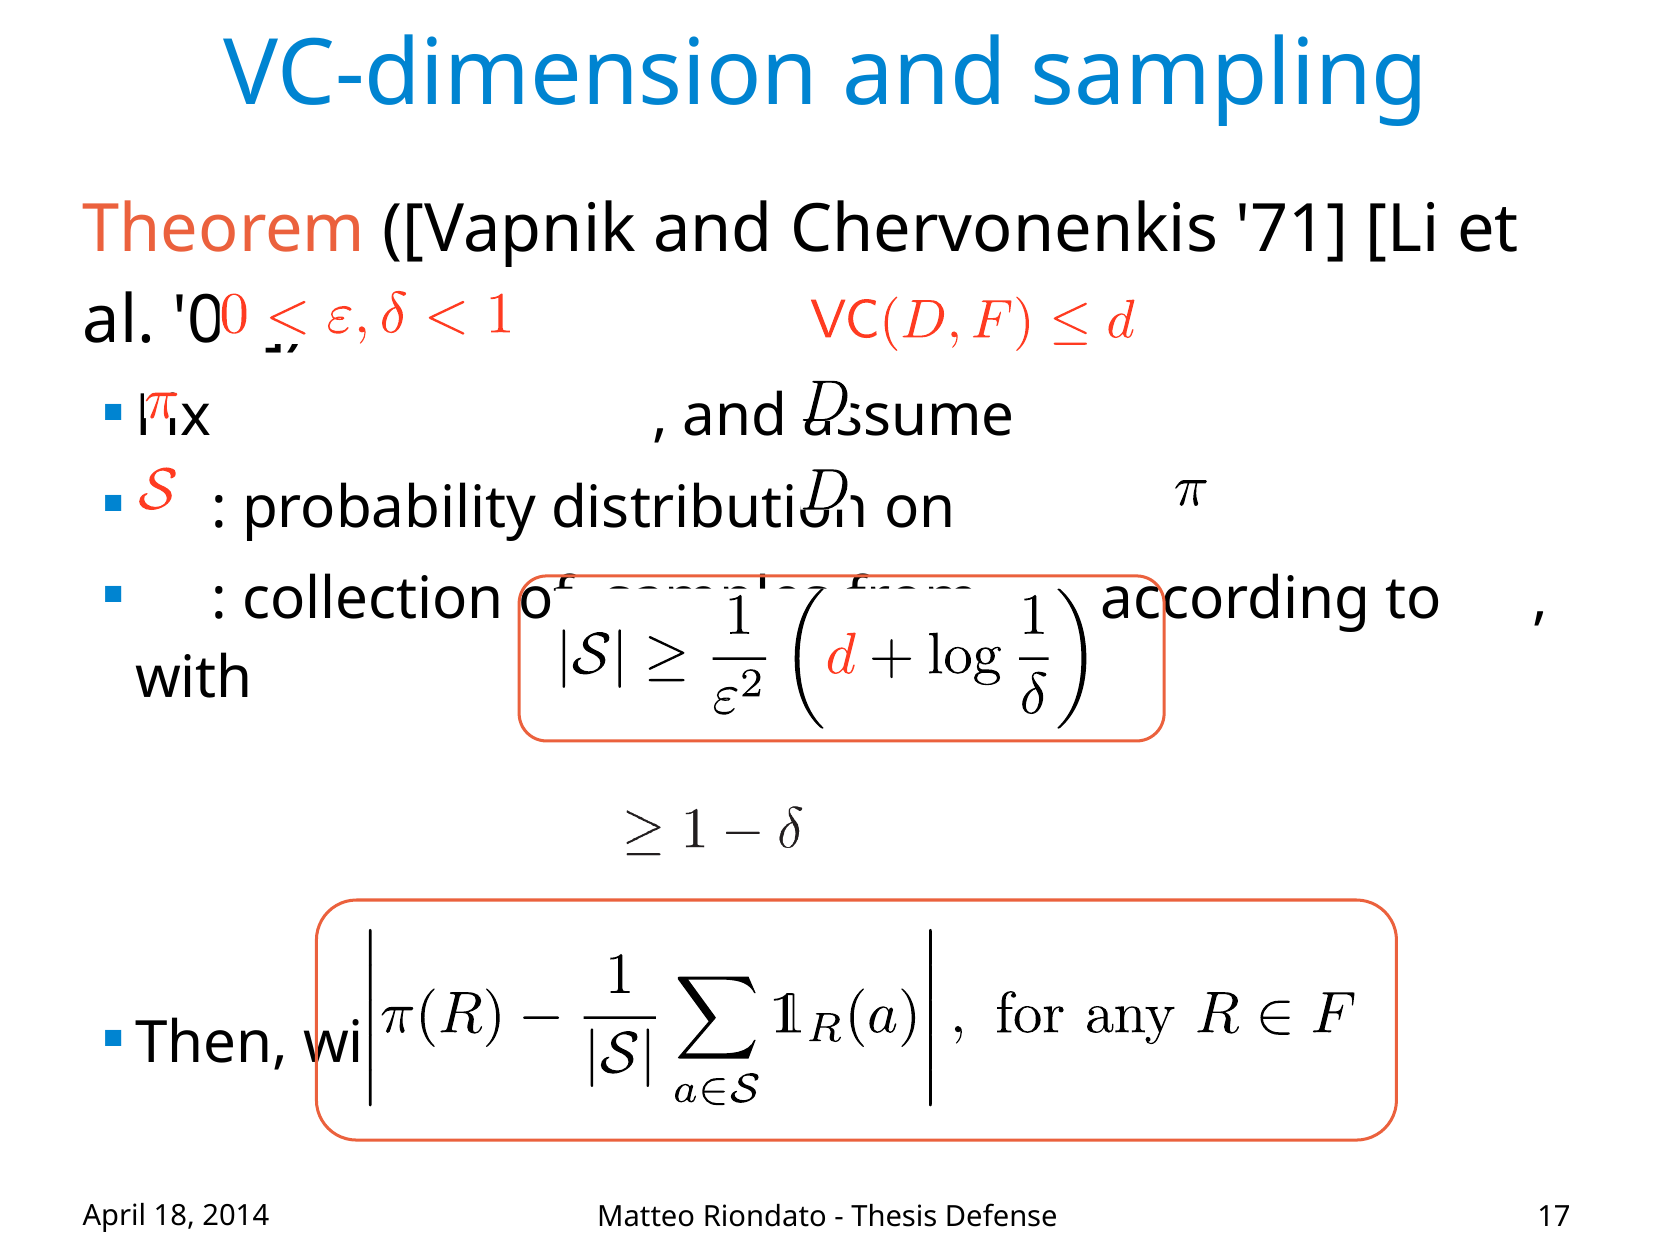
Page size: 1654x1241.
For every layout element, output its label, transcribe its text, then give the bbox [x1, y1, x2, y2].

text_box [800, 469, 851, 510]
text_box [219, 290, 515, 344]
picture [612, 803, 819, 861]
text_box [810, 296, 1135, 351]
text_box [555, 588, 1099, 729]
list Theorem ([Vapnik and Chervonenkis '71] [Li et al. '08]) Fix , and assume : probability distribution on : collection of samples from , according to , with Then, with probability [82, 180, 1571, 1186]
text_box [800, 380, 851, 421]
text_box [1173, 480, 1210, 506]
text_box [360, 928, 1357, 1107]
text_box [138, 467, 179, 511]
title VC-dimension and sampling [82, 0, 1571, 139]
text_box [144, 392, 180, 419]
